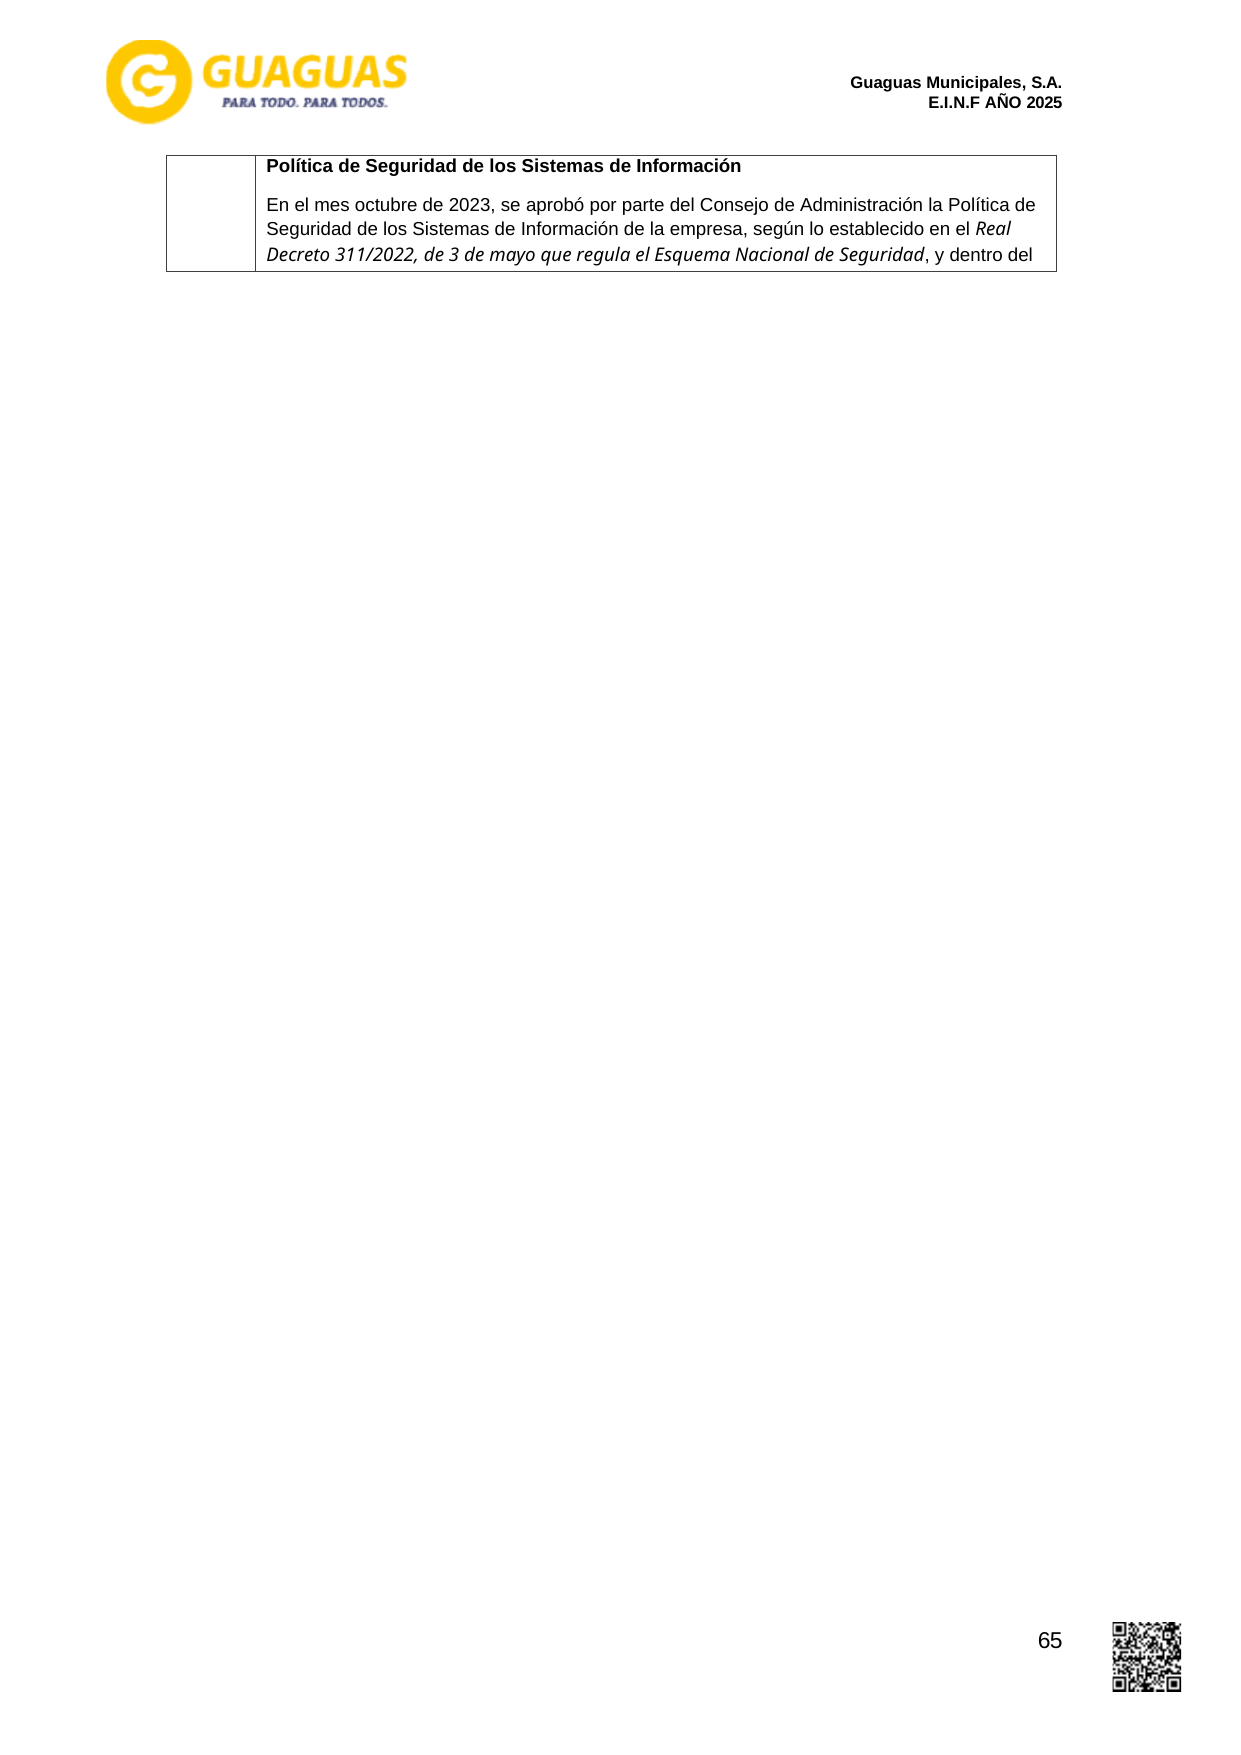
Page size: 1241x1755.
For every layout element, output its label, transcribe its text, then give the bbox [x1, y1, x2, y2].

table_cell [167, 156, 255, 271]
table_cell Política de Seguridad de los Sistemas de Información En el mes octubre de 2023, se aprobó por parte del Consejo de Administración la Política de Seguridad de los Sistemas de Información de la empresa, según lo establecido en el Real Decreto 311/2022, de 3 de mayo que regula el Esquema Nacional de Seguridad, y dentro del [256, 156, 1056, 271]
